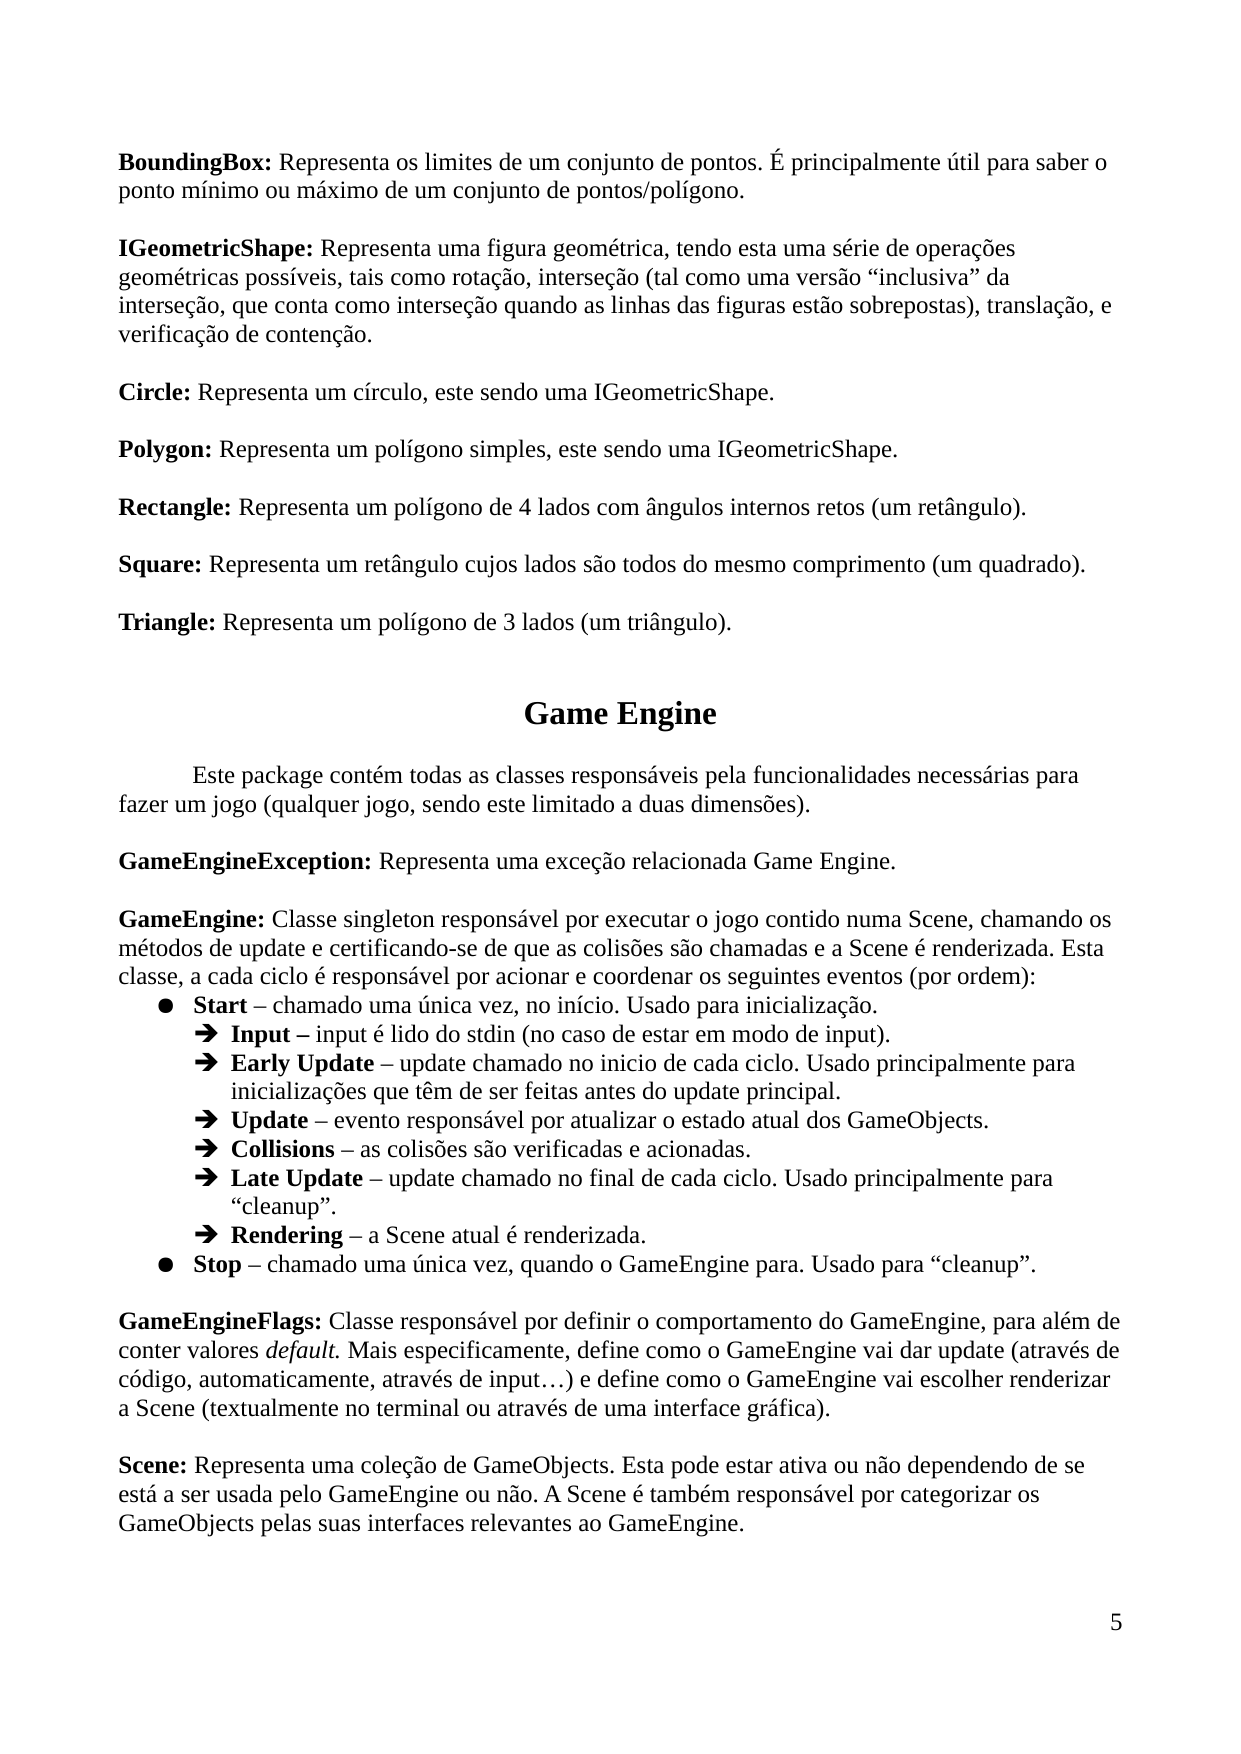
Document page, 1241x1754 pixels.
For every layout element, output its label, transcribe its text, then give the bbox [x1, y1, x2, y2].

list Update – evento responsável por atualizar o estado atual dos GameObjects. [193, 1105, 1122, 1134]
text GameEngine: Classe singleton responsável por executar o jogo contido numa Scene, chamando os métodos de update e certificando-se de que as colisões são chamadas e a Scene é renderizada. Esta classe, a cada ciclo é responsável por acionar e coordenar os seguintes eventos (por ordem): [118, 904, 1122, 990]
text Triangle: Representa um polígono de 3 lados (um triângulo). [118, 607, 1122, 636]
text GameEngineException: Representa uma exceção relacionada Game Engine. [118, 846, 1122, 875]
list Collisions – as colisões são verificadas e acionadas. [193, 1134, 1122, 1163]
text Polygon: Representa um polígono simples, este sendo uma IGeometricShape. [118, 434, 1122, 463]
list Start – chamado uma única vez, no início. Usado para inicialização. [156, 990, 1122, 1019]
text Square: Representa um retângulo cujos lados são todos do mesmo comprimento (um quadrado). [118, 549, 1122, 578]
text Este package contém todas as classes responsáveis pela funcionalidades necessárias para fazer um jogo (qualquer jogo, sendo este limitado a duas dimensões). [118, 760, 1122, 818]
list Rendering – a Scene atual é renderizada. [193, 1220, 1122, 1249]
list Early Update – update chamado no inicio de cada ciclo. Usado principalmente para inicializações que têm de ser feitas antes do update principal. [193, 1048, 1122, 1105]
text IGeometricShape: Representa uma figura geométrica, tendo esta uma série de operações geométricas possíveis, tais como rotação, interseção (tal como uma versão “inclusiva” da interseção, que conta como interseção quando as linhas das figuras estão sobrepostas), translação, e verificação de contenção. [118, 233, 1122, 348]
text Circle: Representa um círculo, este sendo uma IGeometricShape. [118, 377, 1122, 406]
list Late Update – update chamado no final de cada ciclo. Usado principalmente para “cleanup”. [193, 1163, 1122, 1220]
list Input – input é lido do stdin (no caso de estar em modo de input). [193, 1019, 1122, 1048]
text GameEngineFlags: Classe responsável por definir o comportamento do GameEngine, para além de conter valores default. Mais especificamente, define como o GameEngine vai dar update (através de código, automaticamente, através de input…) e define como o GameEngine vai escolher renderizar a Scene (textualmente no terminal ou através de uma interface gráfica). [118, 1306, 1122, 1421]
text Game Engine [118, 693, 1122, 731]
list Stop – chamado uma única vez, quando o GameEngine para. Usado para “cleanup”. [156, 1249, 1122, 1278]
text BoundingBox: Representa os limites de um conjunto de pontos. É principalmente útil para saber o ponto mínimo ou máximo de um conjunto de pontos/polígono. [118, 147, 1122, 204]
text Scene: Representa uma coleção de GameObjects. Esta pode estar ativa ou não dependendo de se está a ser usada pelo GameEngine ou não. A Scene é também responsável por categorizar os GameObjects pelas suas interfaces relevantes ao GameEngine. [118, 1450, 1122, 1536]
text Rectangle: Representa um polígono de 4 lados com ângulos internos retos (um retângulo). [118, 492, 1122, 521]
